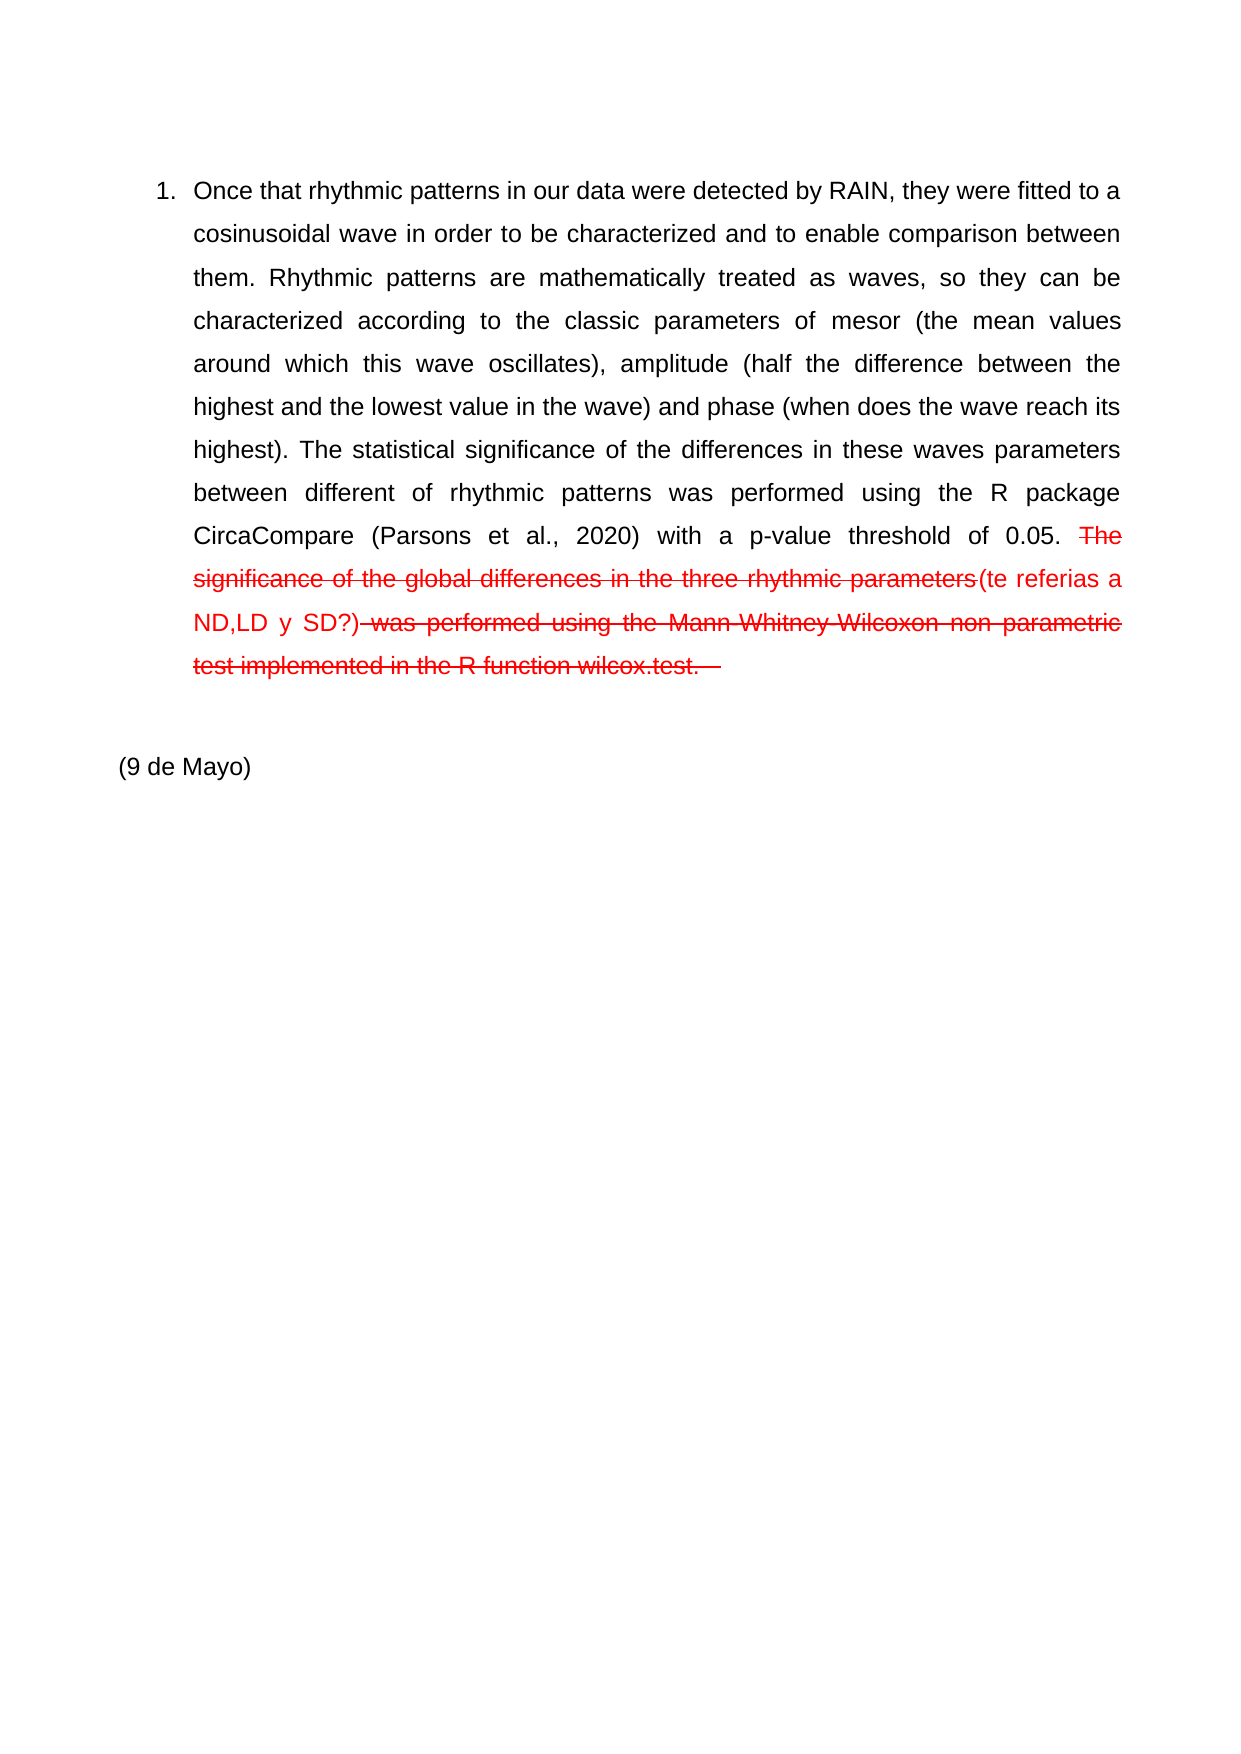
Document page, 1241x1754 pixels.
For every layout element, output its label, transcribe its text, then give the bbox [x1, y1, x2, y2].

text (9 de Mayo) [118, 752, 1122, 780]
list Once that rhythmic patterns in our data were detected by RAIN, they were fitted to a cosinusoidal wave in order to be characterized and to enable comparison between them. Rhythmic patterns are mathematically treated as waves, so they can be characterized according to the classic parameters of mesor (the mean values around which this wave oscillates), amplitude (half the difference between the highest and the lowest value in the wave) and phase (when does the wave reach its highest). The statistical significance of the differences in these waves parameters between different of rhythmic patterns was performed using the R package CircaCompare (Parsons et al., 2020)⁠ with a p-value threshold of 0.05. The significance of the global differences in the three rhythmic parameters(te referias a ND,LD y SD?) was performed using the Mann-Whitney-Wilcoxon non parametric test implemented in the R function wilcox.test. [156, 176, 1122, 679]
